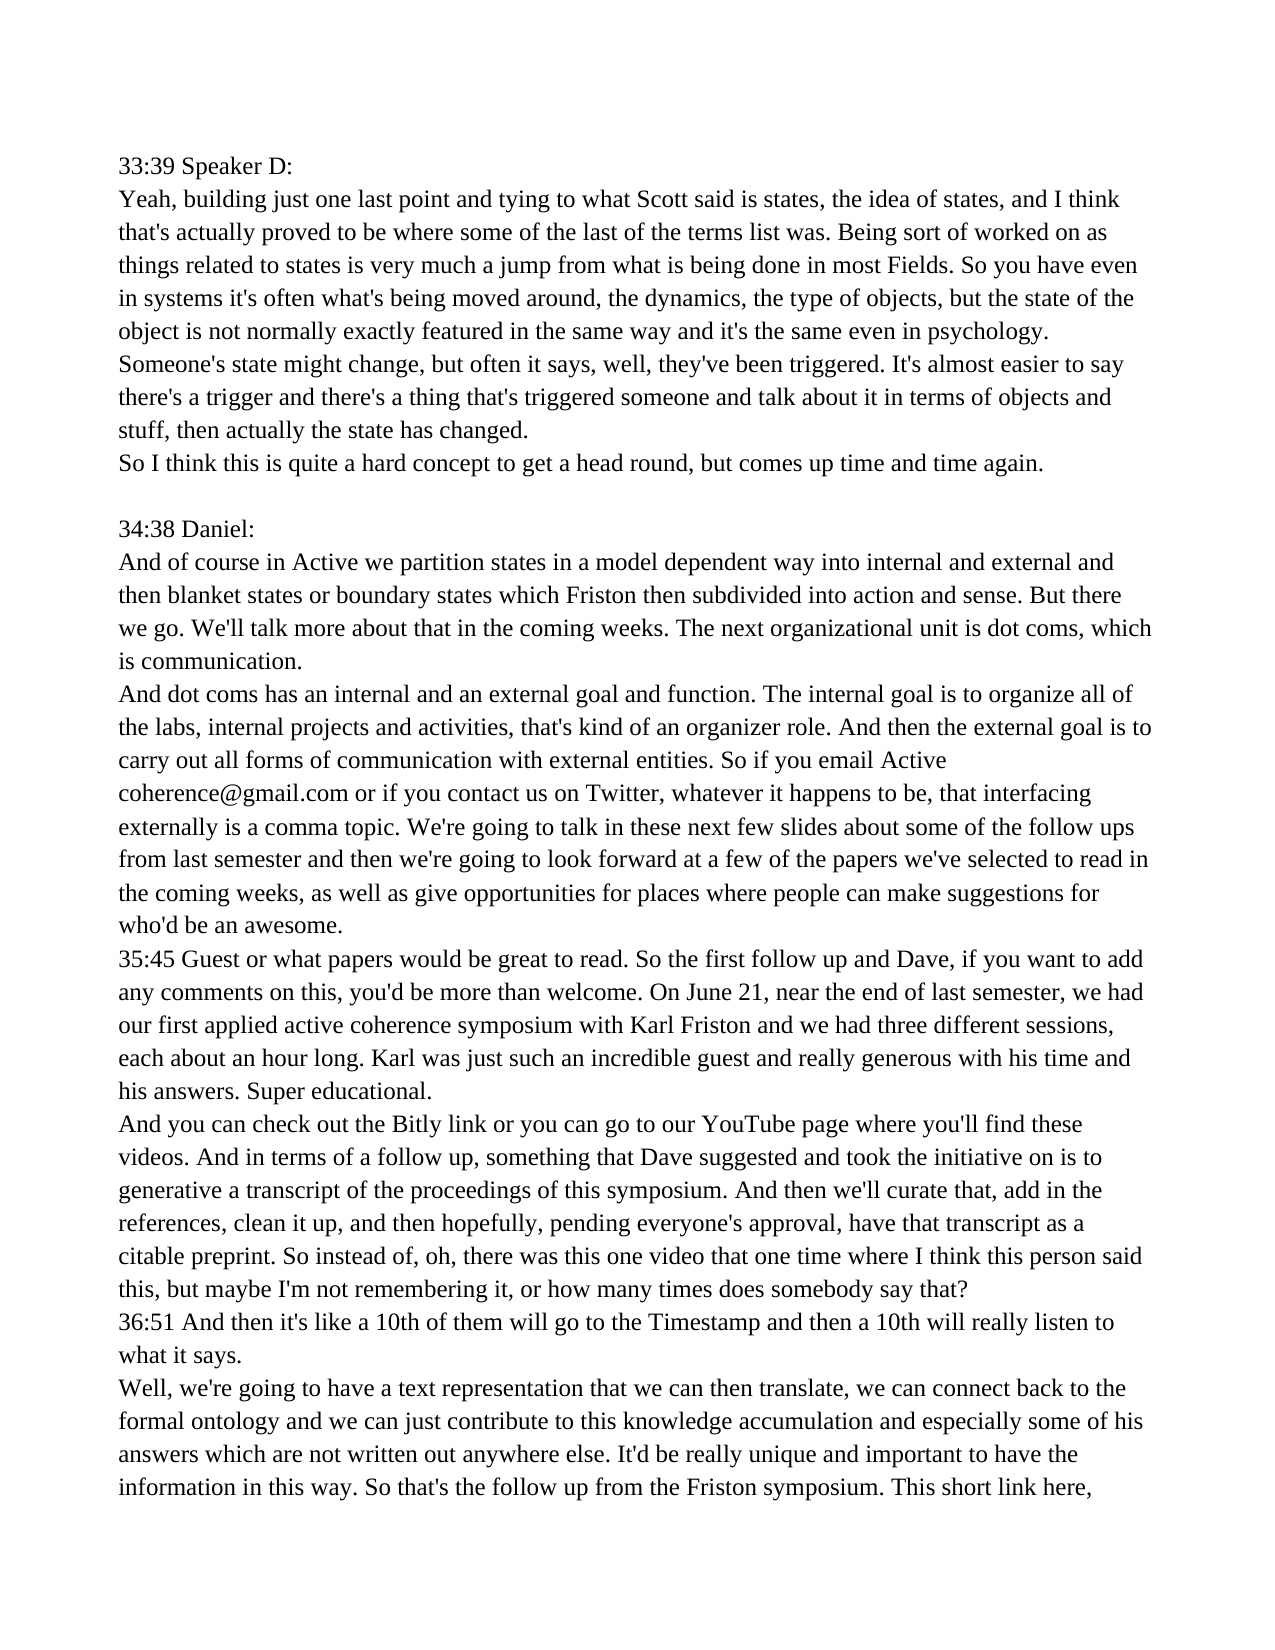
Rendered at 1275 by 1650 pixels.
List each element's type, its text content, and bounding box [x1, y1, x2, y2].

text And dot coms has an internal and an external goal and function. The internal goal is to organize all of the labs, internal projects and activities, that's kind of an organizer role. And then the external goal is to carry out all forms of communication with external entities. So if you email Active coherence@gmail.com or if you contact us on Twitter, whatever it happens to be, that interfacing externally is a comma topic. We're going to talk in these next few slides about some of the follow ups from last semester and then we're going to look forward at a few of the papers we've selected to read in the coming weeks, as well as give opportunities for places where people can make suggestions for who'd be an awesome. [118, 679, 1157, 939]
text So I think this is quite a hard concept to get a head round, but comes up time and time again. [118, 448, 1157, 477]
text 36:51 And then it's like a 10th of them will go to the Timestamp and then a 10th will really listen to what it says. [118, 1307, 1157, 1369]
text 35:45 Guest or what papers would be great to read. So the first follow up and Dave, if you want to add any comments on this, you'd be more than welcome. On June 21, near the end of last semester, we had our first applied active coherence symposium with Karl Friston and we had three different sessions, each about an hour long. Karl was just such an incredible guest and really generous with his time and his answers. Super educational. [118, 944, 1157, 1104]
text Yeah, building just one last point and tying to what Scott said is states, the idea of states, and I think that's actually proved to be where some of the last of the terms list was. Being sort of worked on as things related to states is very much a jump from what is being done in most Fields. So you have even in systems it's often what's being moved around, the dynamics, the type of objects, but the state of the object is not normally exactly featured in the same way and it's the same even in psychology. Someone's state might change, but often it says, well, they've been triggered. It's almost easier to say there's a trigger and there's a thing that's triggered someone and talk about it in terms of objects and stuff, then actually the state has changed. [118, 184, 1157, 444]
text And you can check out the Bitly link or you can go to our YouTube page where you'll find these videos. And in terms of a follow up, something that Dave suggested and took the initiative on is to generative a transcript of the proceedings of this symposium. And then we'll curate that, add in the references, clean it up, and then hopefully, pending everyone's approval, have that transcript as a citable preprint. So instead of, oh, there was this one video that one time where I think this person said this, but maybe I'm not remembering it, or how many times does somebody say that? [118, 1109, 1157, 1303]
text And of course in Active we partition states in a model dependent way into internal and external and then blanket states or boundary states which Friston then subdivided into action and sense. But there we go. We'll talk more about that in the coming weeks. The next organizational unit is dot coms, which is communication. [118, 547, 1157, 675]
text 34:38 Daniel: [118, 514, 1157, 543]
text Well, we're going to have a text representation that we can then translate, we can connect back to the formal ontology and we can just contribute to this knowledge accumulation and especially some of his answers which are not written out anywhere else. It'd be really unique and important to have the information in this way. So that's the follow up from the Friston symposium. This short link here, [118, 1373, 1157, 1501]
text 33:39 Speaker D: [118, 151, 1157, 180]
